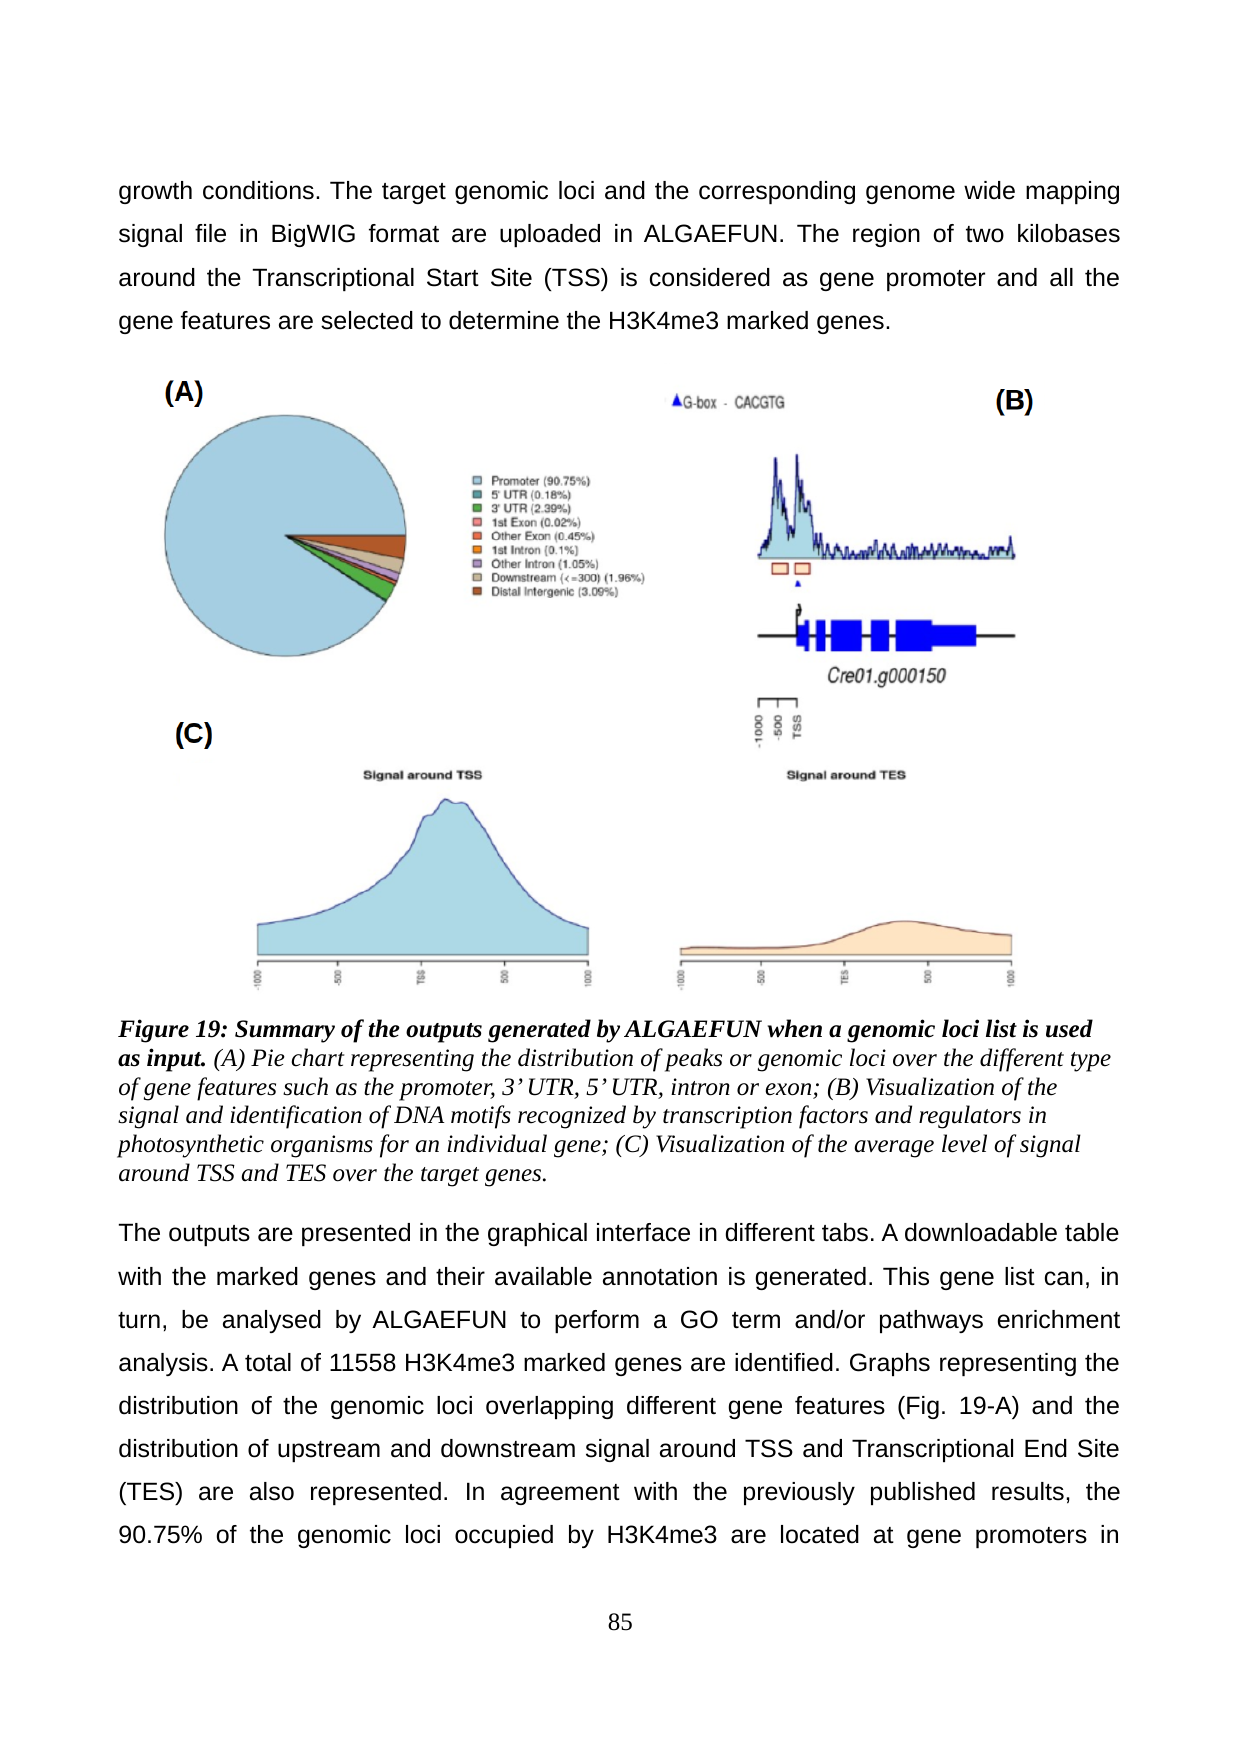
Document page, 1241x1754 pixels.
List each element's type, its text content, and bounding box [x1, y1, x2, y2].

picture [118, 363, 1123, 1015]
text The outputs are presented in the graphical interface in different tabs. A downloadable table with the marked genes and their available annotation is generated. This gene list can, in turn, be analysed by ALGAEFUN to perform a GO term and/or pathways enrichment analysis. A total of 11558 H3K4me3 marked genes are identified. Graphs representing the distribution of the genomic loci overlapping different gene features (Fig. 19-A) and the distribution of upstream and downstream signal around TSS and Transcriptional End Site (TES) are also represented. In agreement with the previously published results, the 90.75% of the genomic loci occupied by H3K4me3 are located at gene promoters in [118, 1187, 1122, 1549]
text growth conditions. The target genomic loci and the corresponding genome wide mapping signal file in BigWIG format are uploaded in ALGAEFUN. The region of two kilobases around the Transcriptional Start Site (TSS) is considered as gene promoter and all the gene features are selected to determine the H3K4me3 marked genes. [118, 176, 1122, 334]
text Figure 19: Summary of the outputs generated by ALGAEFUN when a genomic loci list is used as input. (A) Pie chart representing the distribution of peaks or genomic loci over the different type of gene features such as the promoter, 3’ UTR, 5’ UTR, intron or exon; (B) Visualization of the signal and identification of DNA motifs recognized by transcription factors and regulators in photosynthetic organisms for an individual gene; (C) Visualization of the average level of signal around TSS and TES over the target genes. [118, 1015, 1122, 1187]
